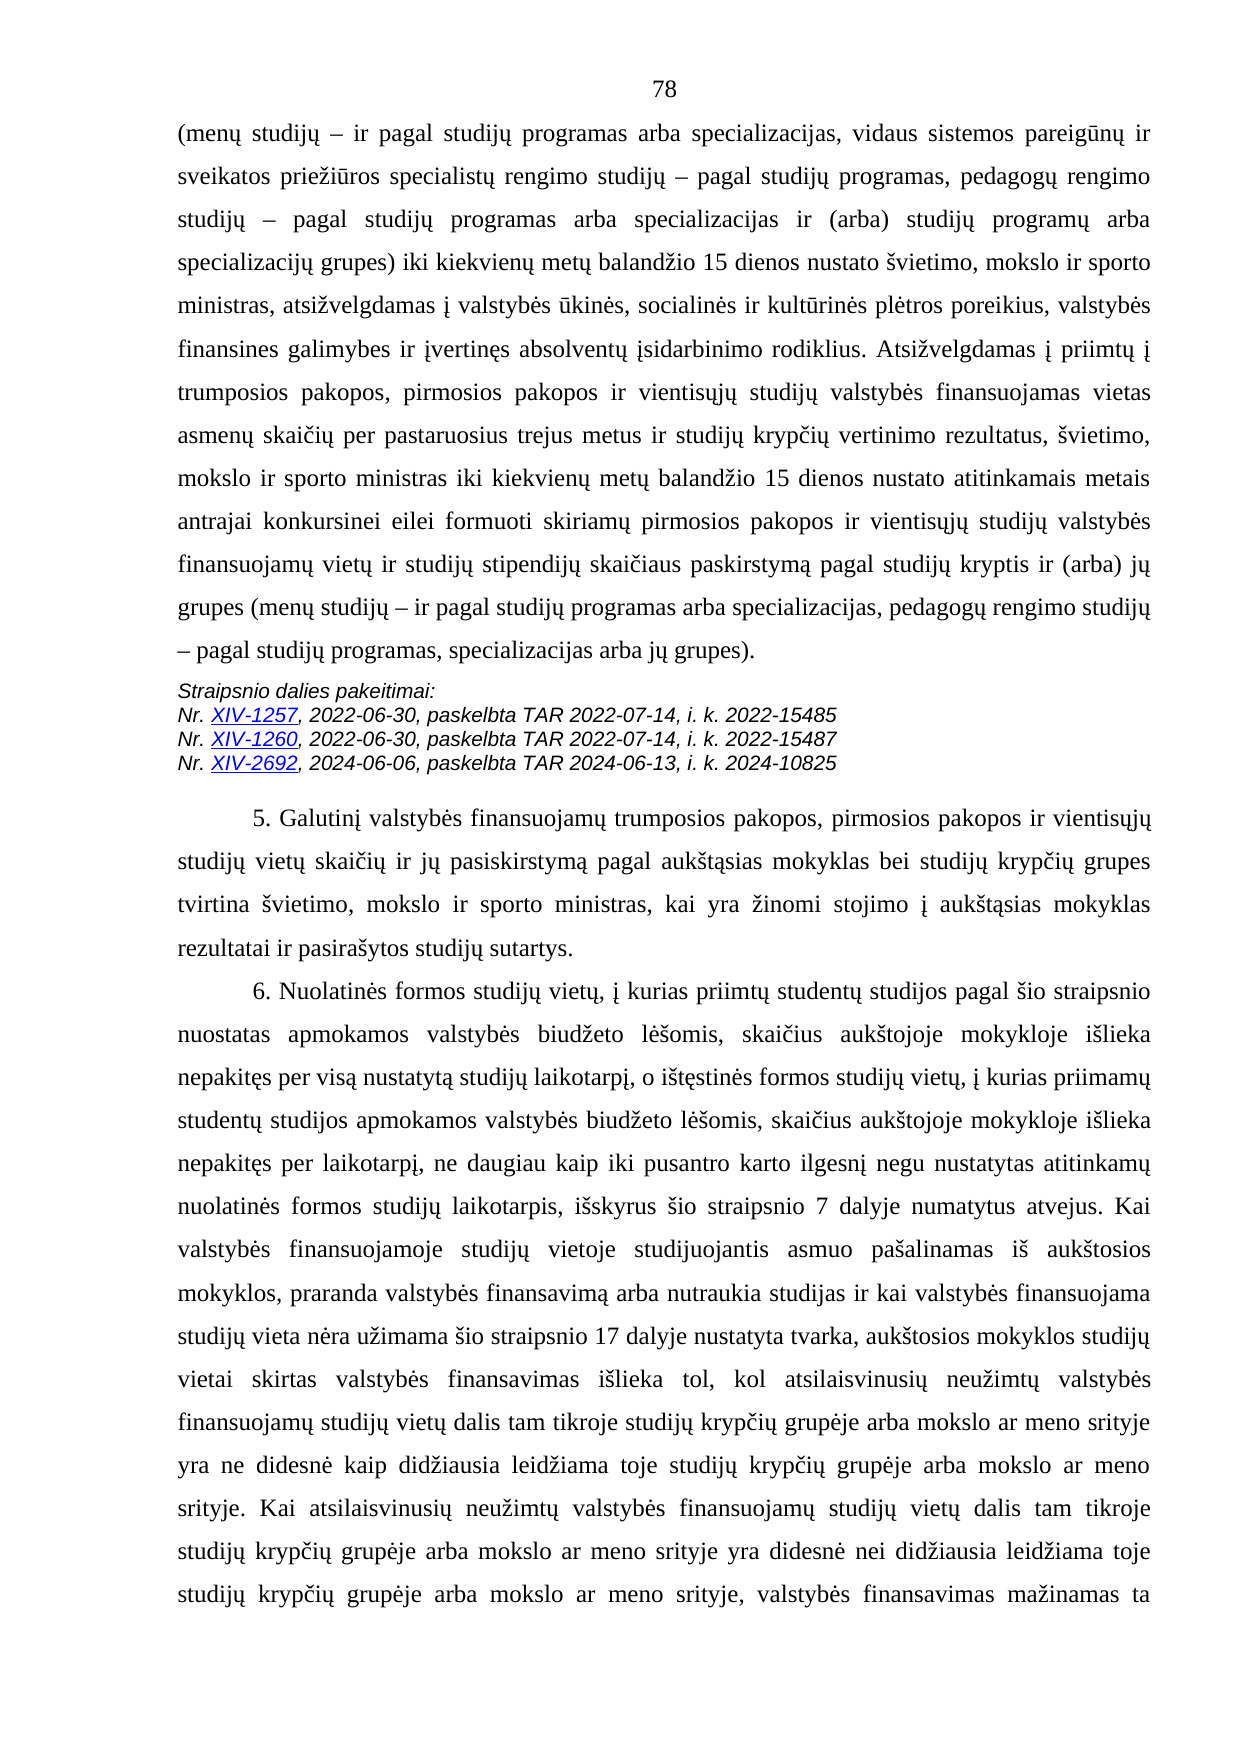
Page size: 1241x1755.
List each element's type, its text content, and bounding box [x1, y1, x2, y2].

text Straipsnio dalies pakeitimai: [177, 679, 1152, 703]
text Nr. XIV-1260, 2022-06-30, paskelbta TAR 2022-07-14, i. k. 2022-15487 [177, 727, 1152, 751]
text Nr. XIV-1257, 2022-06-30, paskelbta TAR 2022-07-14, i. k. 2022-15485 [177, 703, 1152, 727]
text Nr. XIV-2692, 2024-06-06, paskelbta TAR 2024-06-13, i. k. 2024-10825 [177, 751, 1152, 774]
text 6. Nuolatinės formos studijų vietų, į kurias priimtų studentų studijos pagal šio straipsnio nuostatas apmokamos valstybės biudžeto lėšomis, skaičius aukštojoje mokykloje išlieka nepakitęs per visą nustatytą studijų laikotarpį, o ištęstinės formos studijų vietų, į kurias priimamų studentų studijos apmokamos valstybės biudžeto lėšomis, skaičius aukštojoje mokykloje išlieka nepakitęs per laikotarpį, ne daugiau kaip iki pusantro karto ilgesnį negu nustatytas atitinkamų nuolatinės formos studijų laikotarpis, išskyrus šio straipsnio 7 dalyje numatytus atvejus. Kai valstybės finansuojamoje studijų vietoje studijuojantis asmuo pašalinamas iš aukštosios mokyklos, praranda valstybės finansavimą arba nutraukia studijas ir kai valstybės finansuojama studijų vieta nėra užimama šio straipsnio 17 dalyje nustatyta tvarka, aukštosios mokyklos studijų vietai skirtas valstybės finansavimas išlieka tol, kol atsilaisvinusių neužimtų valstybės finansuojamų studijų vietų dalis tam tikroje studijų krypčių grupėje arba mokslo ar meno srityje yra ne didesnė kaip didžiausia leidžiama toje studijų krypčių grupėje arba mokslo ar meno srityje. Kai atsilaisvinusių neužimtų valstybės finansuojamų studijų vietų dalis tam tikroje studijų krypčių grupėje arba mokslo ar meno srityje yra didesnė nei didžiausia leidžiama toje studijų krypčių grupėje arba mokslo ar meno srityje, valstybės finansavimas mažinamas ta [177, 976, 1152, 1608]
text (menų studijų – ir pagal studijų programas arba specializacijas, vidaus sistemos pareigūnų ir sveikatos priežiūros specialistų rengimo studijų – pagal studijų programas, pedagogų rengimo studijų – pagal studijų programas arba specializacijas ir (arba) studijų programų arba specializacijų grupes) iki kiekvienų metų balandžio 15 dienos nustato švietimo, mokslo ir sporto ministras, atsižvelgdamas į valstybės ūkinės, socialinės ir kultūrinės plėtros poreikius, valstybės finansines galimybes ir įvertinęs absolventų įsidarbinimo rodiklius. Atsižvelgdamas į priimtų į trumposios pakopos, pirmosios pakopos ir vientisųjų studijų valstybės finansuojamas vietas asmenų skaičių per pastaruosius trejus metus ir studijų krypčių vertinimo rezultatus, švietimo, mokslo ir sporto ministras iki kiekvienų metų balandžio 15 dienos nustato atitinkamais metais antrajai konkursinei eilei formuoti skiriamų pirmosios pakopos ir vientisųjų studijų valstybės finansuojamų vietų ir studijų stipendijų skaičiaus paskirstymą pagal studijų kryptis ir (arba) jų grupes (menų studijų – ir pagal studijų programas arba specializacijas, pedagogų rengimo studijų – pagal studijų programas, specializacijas arba jų grupes). [177, 118, 1152, 664]
text 5. Galutinį valstybės finansuojamų trumposios pakopos, pirmosios pakopos ir vientisųjų studijų vietų skaičių ir jų pasiskirstymą pagal aukštąsias mokyklas bei studijų krypčių grupes tvirtina švietimo, mokslo ir sporto ministras, kai yra žinomi stojimo į aukštąsias mokyklas rezultatai ir pasirašytos studijų sutartys. [177, 803, 1152, 961]
